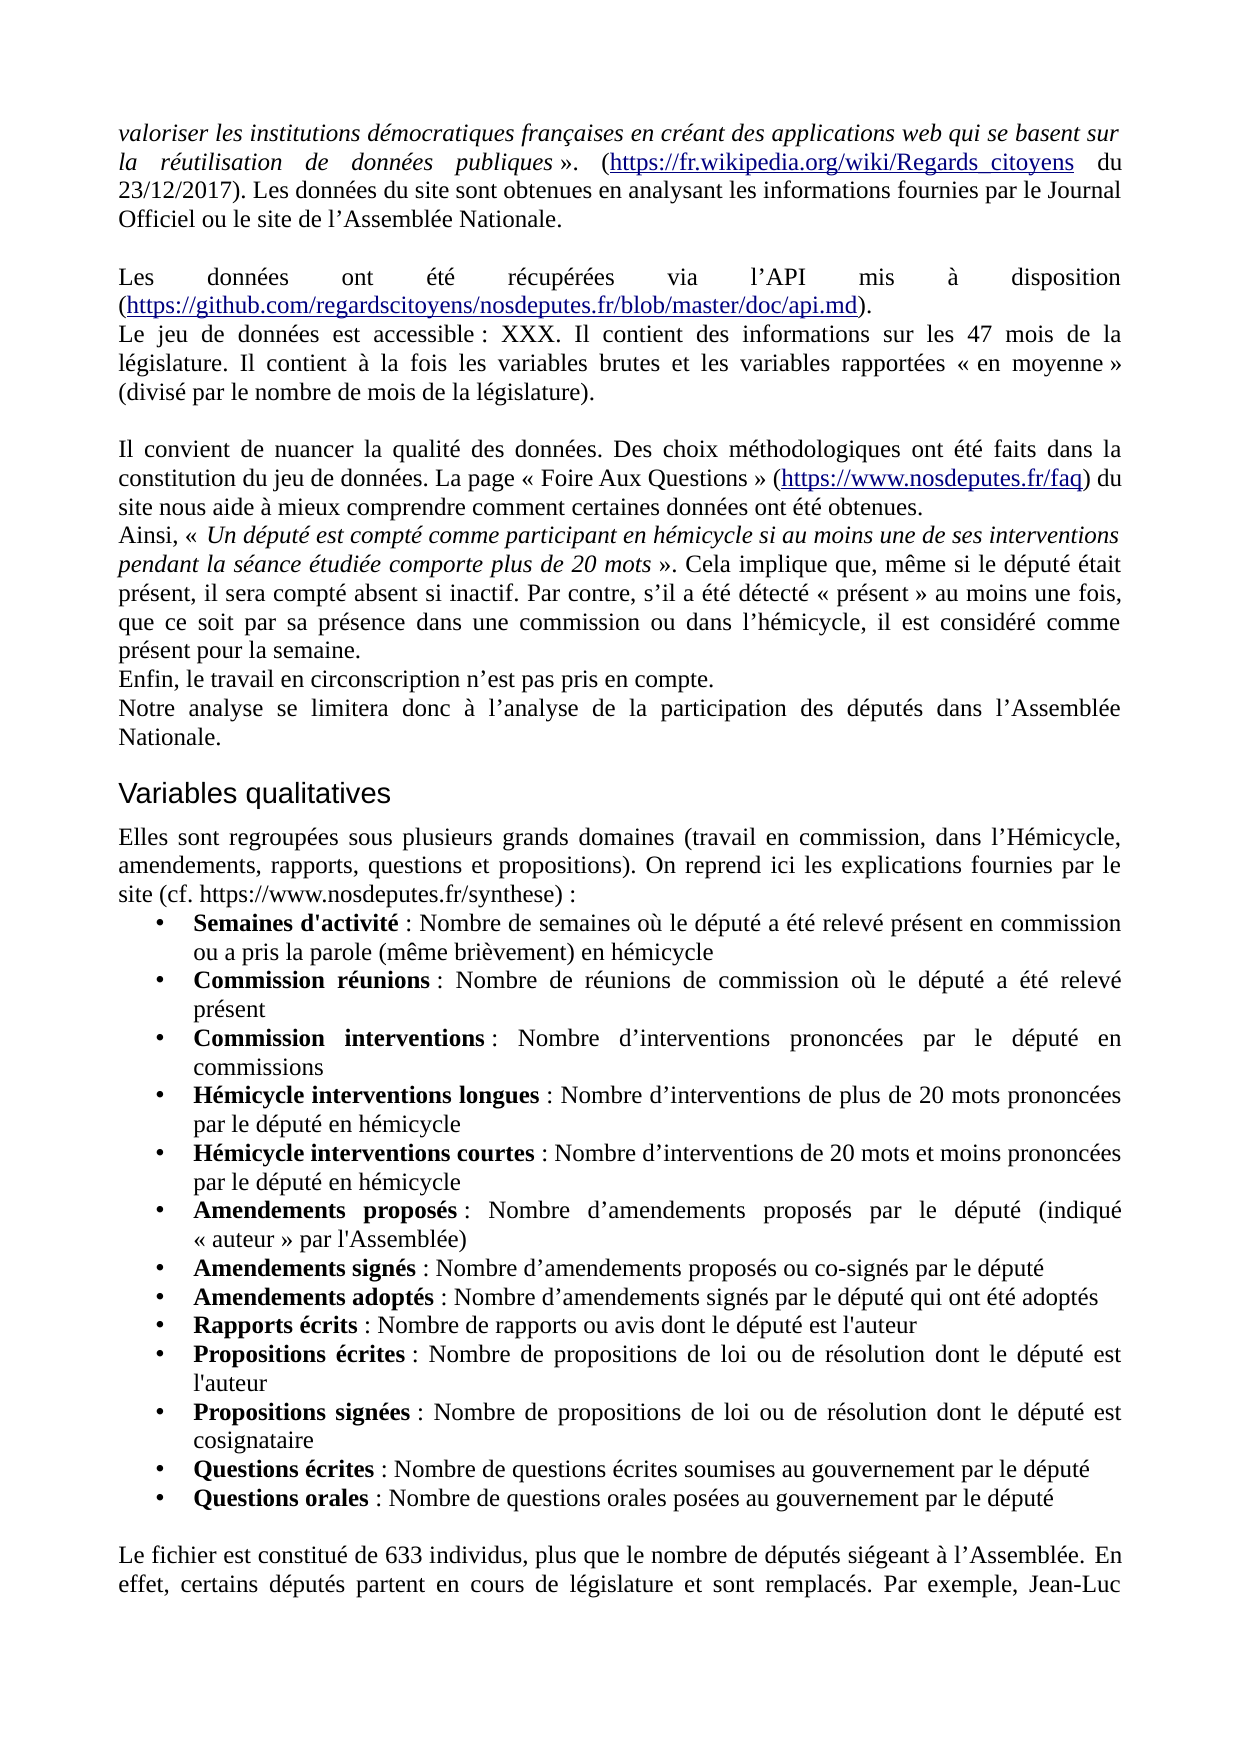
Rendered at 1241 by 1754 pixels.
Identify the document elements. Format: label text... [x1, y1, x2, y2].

text Ainsi, « Un député est compté comme participant en hémicycle si au moins une de ses interventions pendant la séance étudiée comporte plus de 20 mots ». Cela implique que, même si le député était présent, il sera compté absent si inactif. Par contre, s’il a été détecté « présent » au moins une fois, que ce soit par sa présence dans une commission ou dans l’hémicycle, il est considéré comme présent pour la semaine. [118, 521, 1122, 664]
list Semaines d'activité : Nombre de semaines où le député a été relevé présent en commission ou a pris la parole (même brièvement) en hémicycle [156, 908, 1122, 965]
list Amendements proposés : Nombre d’amendements proposés par le député (indiqué « auteur » par l'Assemblée) [156, 1195, 1122, 1253]
subtitle Variables qualitatives [118, 776, 1122, 809]
list Amendements signés : Nombre d’amendements proposés ou co-signés par le député [156, 1253, 1122, 1282]
text Le fichier est constitué de 633 individus, plus que le nombre de députés siégeant à l’Assemblée. En effet, certains députés partent en cours de législature et sont remplacés. Par exemple, Jean-Luc [118, 1540, 1122, 1598]
text Il convient de nuancer la qualité des données. Des choix méthodologiques ont été faits dans la constitution du jeu de données. La page « Foire Aux Questions » (https://www.nosdeputes.fr/faq) du site nous aide à mieux comprendre comment certaines données ont été obtenues. [118, 434, 1122, 521]
list Commission réunions : Nombre de réunions de commission où le député a été relevé présent [156, 965, 1122, 1023]
text Elles sont regroupées sous plusieurs grands domaines (travail en commission, dans l’Hémicycle, amendements, rapports, questions et propositions). On reprend ici les explications fournies par le site (cf. https://www.nosdeputes.fr/synthese) : [118, 822, 1122, 908]
list Questions écrites : Nombre de questions écrites soumises au gouvernement par le député [156, 1454, 1122, 1483]
text Le jeu de données est accessible : XXX. Il contient des informations sur les 47 mois de la législature. Il contient à la fois les variables brutes et les variables rapportées « en moyenne » (divisé par le nombre de mois de la législature). [118, 319, 1122, 406]
list Amendements adoptés : Nombre d’amendements signés par le député qui ont été adoptés [156, 1282, 1122, 1310]
list Propositions écrites : Nombre de propositions de loi ou de résolution dont le député est l'auteur [156, 1339, 1122, 1397]
list Hémicycle interventions courtes : Nombre d’interventions de 20 mots et moins prononcées par le député en hémicycle [156, 1138, 1122, 1195]
text Enfin, le travail en circonscription n’est pas pris en compte. [118, 664, 1122, 693]
text valoriser les institutions démocratiques françaises en créant des applications web qui se basent sur la réutilisation de données publiques ». (https://fr.wikipedia.org/wiki/Regards_citoyens du 23/12/2017). Les données du site sont obtenues en analysant les informations fournies par le Journal Officiel ou le site de l’Assemblée Nationale. [118, 118, 1122, 233]
list Questions orales : Nombre de questions orales posées au gouvernement par le député [156, 1483, 1122, 1512]
list Hémicycle interventions longues : Nombre d’interventions de plus de 20 mots prononcées par le député en hémicycle [156, 1080, 1122, 1138]
list Propositions signées : Nombre de propositions de loi ou de résolution dont le député est cosignataire [156, 1397, 1122, 1454]
text Les données ont été récupérées via l’API mis à disposition (https://github.com/regardscitoyens/nosdeputes.fr/blob/master/doc/api.md). [118, 262, 1122, 319]
list Rapports écrits : Nombre de rapports ou avis dont le député est l'auteur [156, 1310, 1122, 1339]
text Notre analyse se limitera donc à l’analyse de la participation des députés dans l’Assemblée Nationale. [118, 693, 1122, 751]
list Commission interventions : Nombre d’interventions prononcées par le député en commissions [156, 1023, 1122, 1080]
